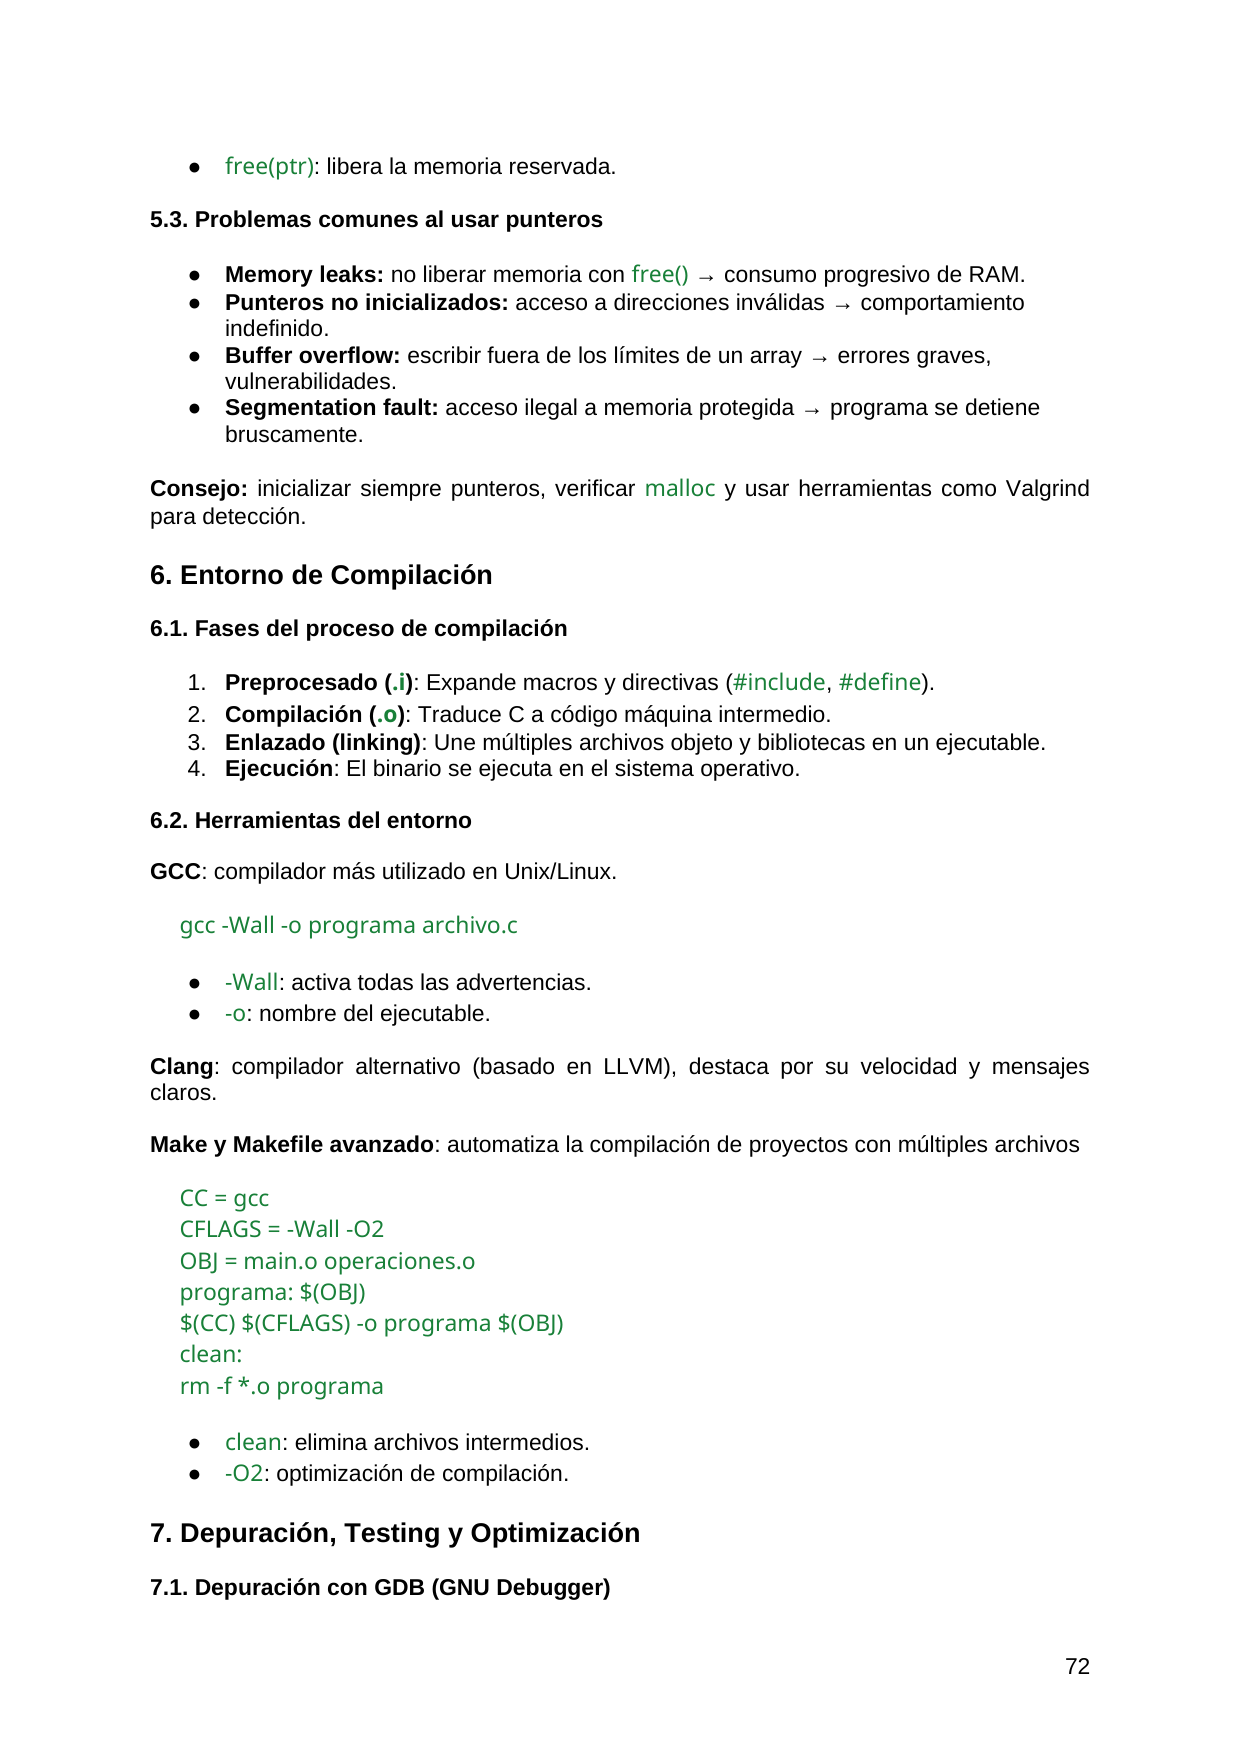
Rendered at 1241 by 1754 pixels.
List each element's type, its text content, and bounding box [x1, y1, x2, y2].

list free(ptr): libera la memoria reservada. [187, 150, 1090, 181]
text GCC: compilador más utilizado en Unix/Linux. [150, 858, 1090, 884]
text clean: [179, 1338, 1090, 1369]
text programa: $(OBJ) [179, 1276, 1090, 1307]
text CC = gcc [179, 1182, 1090, 1213]
subtitle 6.1. Fases del proceso de compilación [150, 615, 1090, 641]
text Make y Makefile avanzado: automatiza la compilación de proyectos con múltiples archivos [150, 1131, 1090, 1157]
subtitle 6.2. Herramientas del entorno [150, 807, 1090, 833]
text Consejo: inicializar siempre punteros, verificar malloc y usar herramientas como Valgrind para detección. [150, 472, 1090, 529]
list Memory leaks: no liberar memoria con free() → consumo progresivo de RAM. [187, 258, 1090, 289]
text gcc -Wall -o programa archivo.c [179, 909, 1090, 941]
text $(CC) $(CFLAGS) -o programa $(OBJ) [179, 1307, 1090, 1338]
list Preprocesado (.i): Expande macros y directivas (#include, #define). [187, 666, 1090, 698]
list -o: nombre del ejecutable. [187, 997, 1090, 1028]
text Clang: compilador alternativo (basado en LLVM), destaca por su velocidad y mensajes claros. [150, 1053, 1090, 1106]
list Enlazado (linking): Une múltiples archivos objeto y bibliotecas en un ejecutable. [187, 729, 1090, 755]
list Punteros no inicializados: acceso a direcciones inválidas → comportamiento indefinido. [187, 289, 1090, 342]
list -Wall: activa todas las advertencias. [187, 966, 1090, 997]
list -O2: optimización de compilación. [187, 1457, 1090, 1488]
subtitle 5.3. Problemas comunes al usar punteros [150, 206, 1090, 233]
list Segmentation fault: acceso ilegal a memoria protegida → programa se detiene bruscamente. [187, 394, 1090, 447]
text OBJ = main.o operaciones.o [179, 1244, 1090, 1276]
list clean: elimina archivos intermedios. [187, 1426, 1090, 1457]
text rm -f *.o programa [179, 1369, 1090, 1401]
list Buffer overflow: escribir fuera de los límites de un array → errores graves, vulnerabilidades. [187, 342, 1090, 394]
subtitle 7. Depuración, Testing y Optimización [150, 1517, 1090, 1549]
subtitle 7.1. Depuración con GDB (GNU Debugger) [150, 1574, 1090, 1600]
subtitle 6. Entorno de Compilación [150, 559, 1090, 590]
list Compilación (.o): Traduce C a código máquina intermedio. [187, 698, 1090, 729]
list Ejecución: El binario se ejecuta en el sistema operativo. [187, 755, 1090, 782]
text CFLAGS = -Wall -O2 [179, 1213, 1090, 1244]
